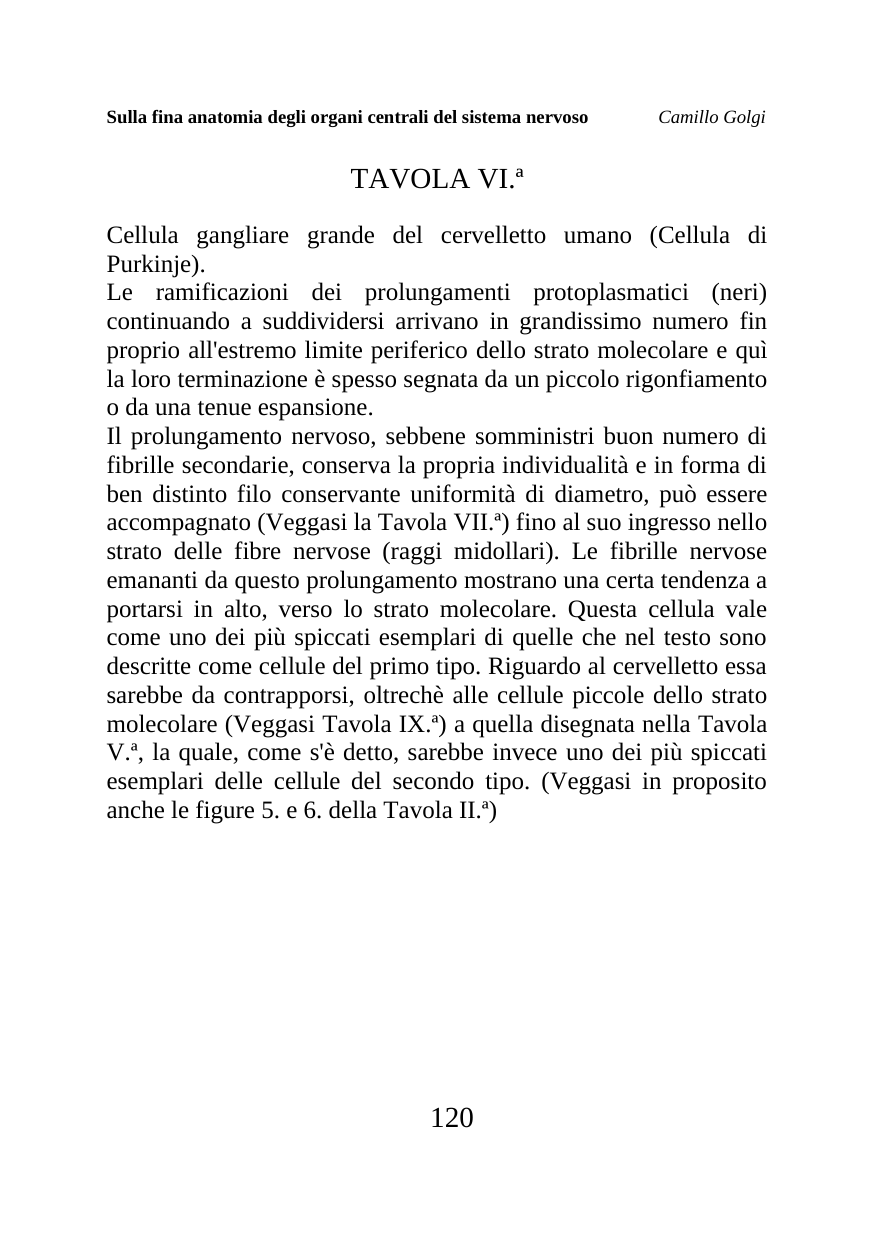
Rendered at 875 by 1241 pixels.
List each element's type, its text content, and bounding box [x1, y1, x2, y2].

text Cellula gangliare grande del cervelletto umano (Cellula di Purkinje). [106, 220, 768, 277]
text Il prolungamento nervoso, sebbene somministri buon numero di fibrille secondarie, conserva la propria individualità e in forma di ben distinto filo conservante uniformità di diametro, può essere accompagnato (Veggasi la Tavola VII.ª) fino al suo ingresso nello strato delle fibre nervose (raggi midollari). Le fibrille nervose emananti da questo prolungamento mostrano una certa tendenza a portarsi in alto, verso lo strato molecolare. Questa cellula vale come uno dei più spiccati esemplari di quelle che nel testo sono descritte come cellule del primo tipo. Riguardo al cervelletto essa sarebbe da contrapporsi, oltrechè alle cellule piccole dello strato molecolare (Veggasi Tavola IX.ª) a quella disegnata nella Tavola V.ª, la quale, come s'è detto, sarebbe invece uno dei più spiccati esemplari delle cellule del secondo tipo. (Veggasi in proposito anche le figure 5. e 6. della Tavola II.ª) [106, 421, 768, 824]
text Le ramificazioni dei prolungamenti protoplasmatici (neri) continuando a suddividersi arrivano in grandissimo numero fin proprio all'estremo limite periferico dello strato molecolare e quì la loro terminazione è spesso segnata da un piccolo rigonfiamento o da una tenue espansione. [106, 277, 768, 421]
text TAVOLA VI.ª [106, 161, 768, 195]
